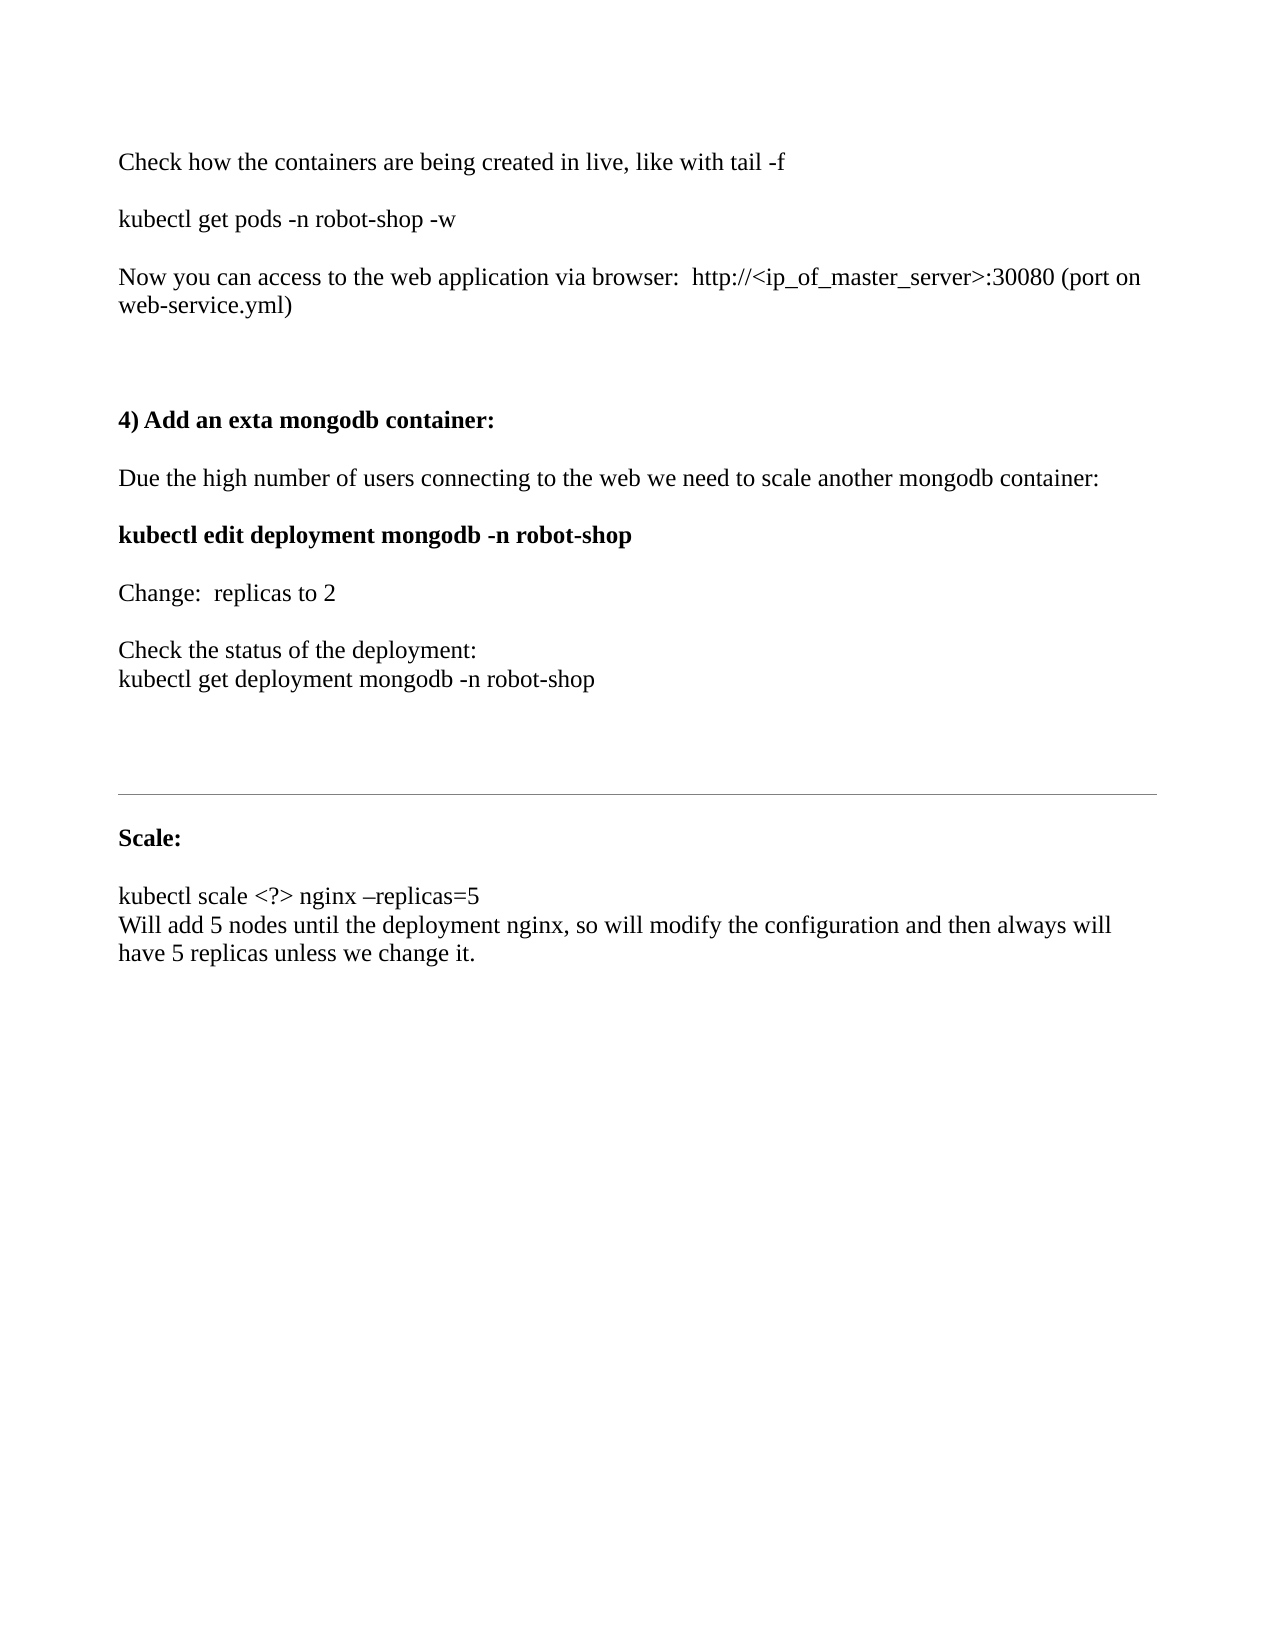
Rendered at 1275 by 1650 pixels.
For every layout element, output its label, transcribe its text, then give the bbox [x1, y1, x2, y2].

text kubectl get pods -n robot-shop -w [118, 204, 1157, 233]
text Scale: [118, 823, 1157, 852]
text kubectl get deployment mongodb -n robot-shop [118, 664, 1157, 693]
text kubectl scale <?> nginx –replicas=5 [118, 881, 1157, 910]
text Due the high number of users connecting to the web we need to scale another mongodb container: [118, 463, 1157, 492]
text 4) Add an exta mongodb container: [118, 406, 1157, 434]
text Check how the containers are being created in live, like with tail -f [118, 147, 1157, 176]
text kubectl edit deployment mongodb -n robot-shop [118, 521, 1157, 549]
text Check the status of the deployment: [118, 636, 1157, 664]
text Change: replicas to 2 [118, 578, 1157, 607]
text Will add 5 nodes until the deployment nginx, so will modify the configuration and then always will have 5 replicas unless we change it. [118, 910, 1157, 967]
text Now you can access to the web application via browser: http://<ip_of_master_server>:30080 (port on web-service.yml) [118, 262, 1157, 319]
